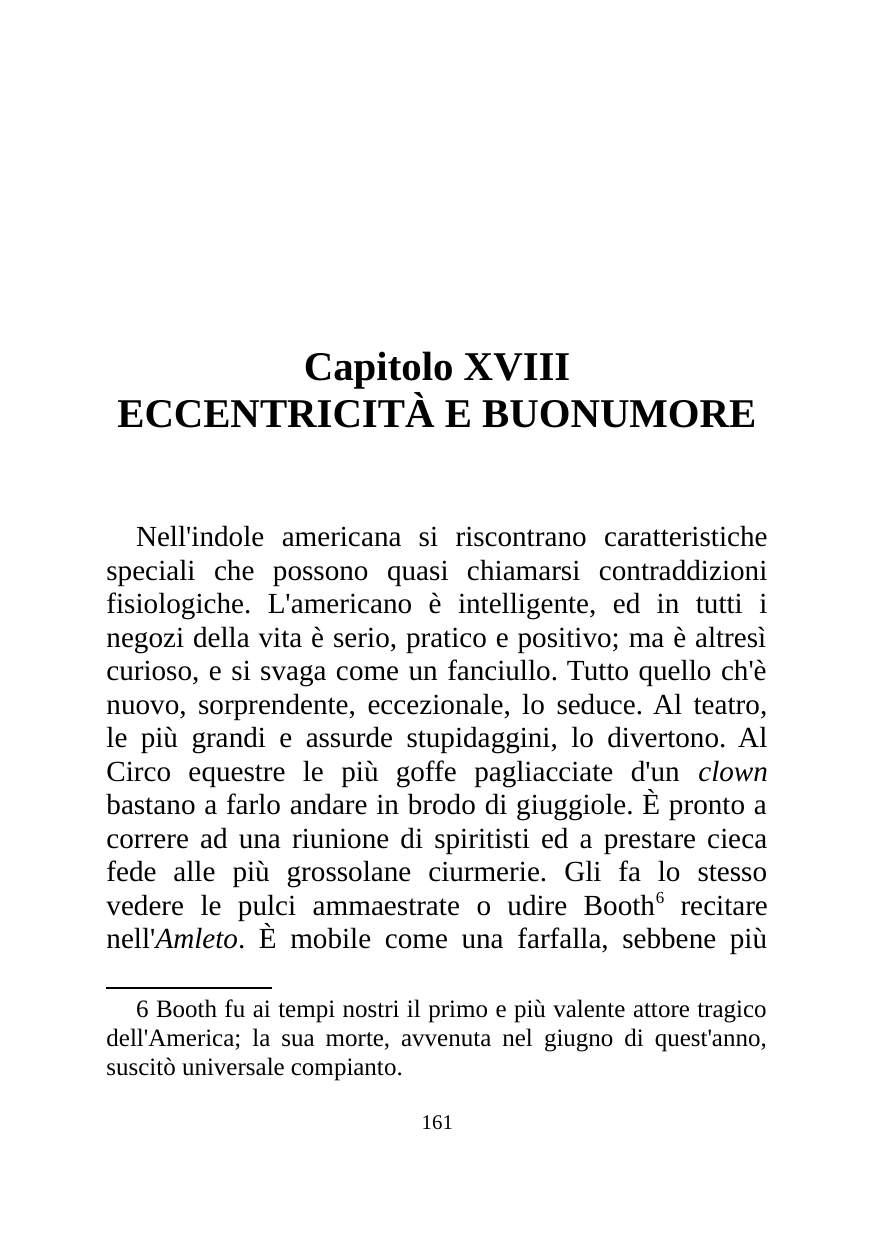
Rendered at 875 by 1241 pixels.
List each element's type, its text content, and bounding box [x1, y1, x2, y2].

subtitle Capitolo XVIII ECCENTRICITÀ E BUONUMORE [106, 342, 768, 436]
text Nell'indole americana si riscontrano caratteristiche speciali che possono quasi chiamarsi contraddizioni fisiologiche. L'americano è intelligente, ed in tutti i negozi della vita è serio, pratico e positivo; ma è altresì curioso, e si svaga come un fanciullo. Tutto quello ch'è nuovo, sorprendente, eccezionale, lo seduce. Al teatro, le più grandi e assurde stupidaggini, lo divertono. Al Circo equestre le più goffe pagliacciate d'un clown bastano a farlo andare in brodo di giuggiole. È pronto a correre ad una riunione di spiritisti ed a prestare cieca fede alle più grossolane ciurmerie. Gli fa lo stesso vedere le pulci ammaestrate o udire Booth recitare nell'Amleto. È mobile come una farfalla, sebbene più [106, 519, 768, 955]
text Booth fu ai tempi nostri il primo e più valente attore tragico dell'America; la sua morte, avvenuta nel giugno di quest'anno, suscitò universale compianto. [106, 994, 768, 1080]
